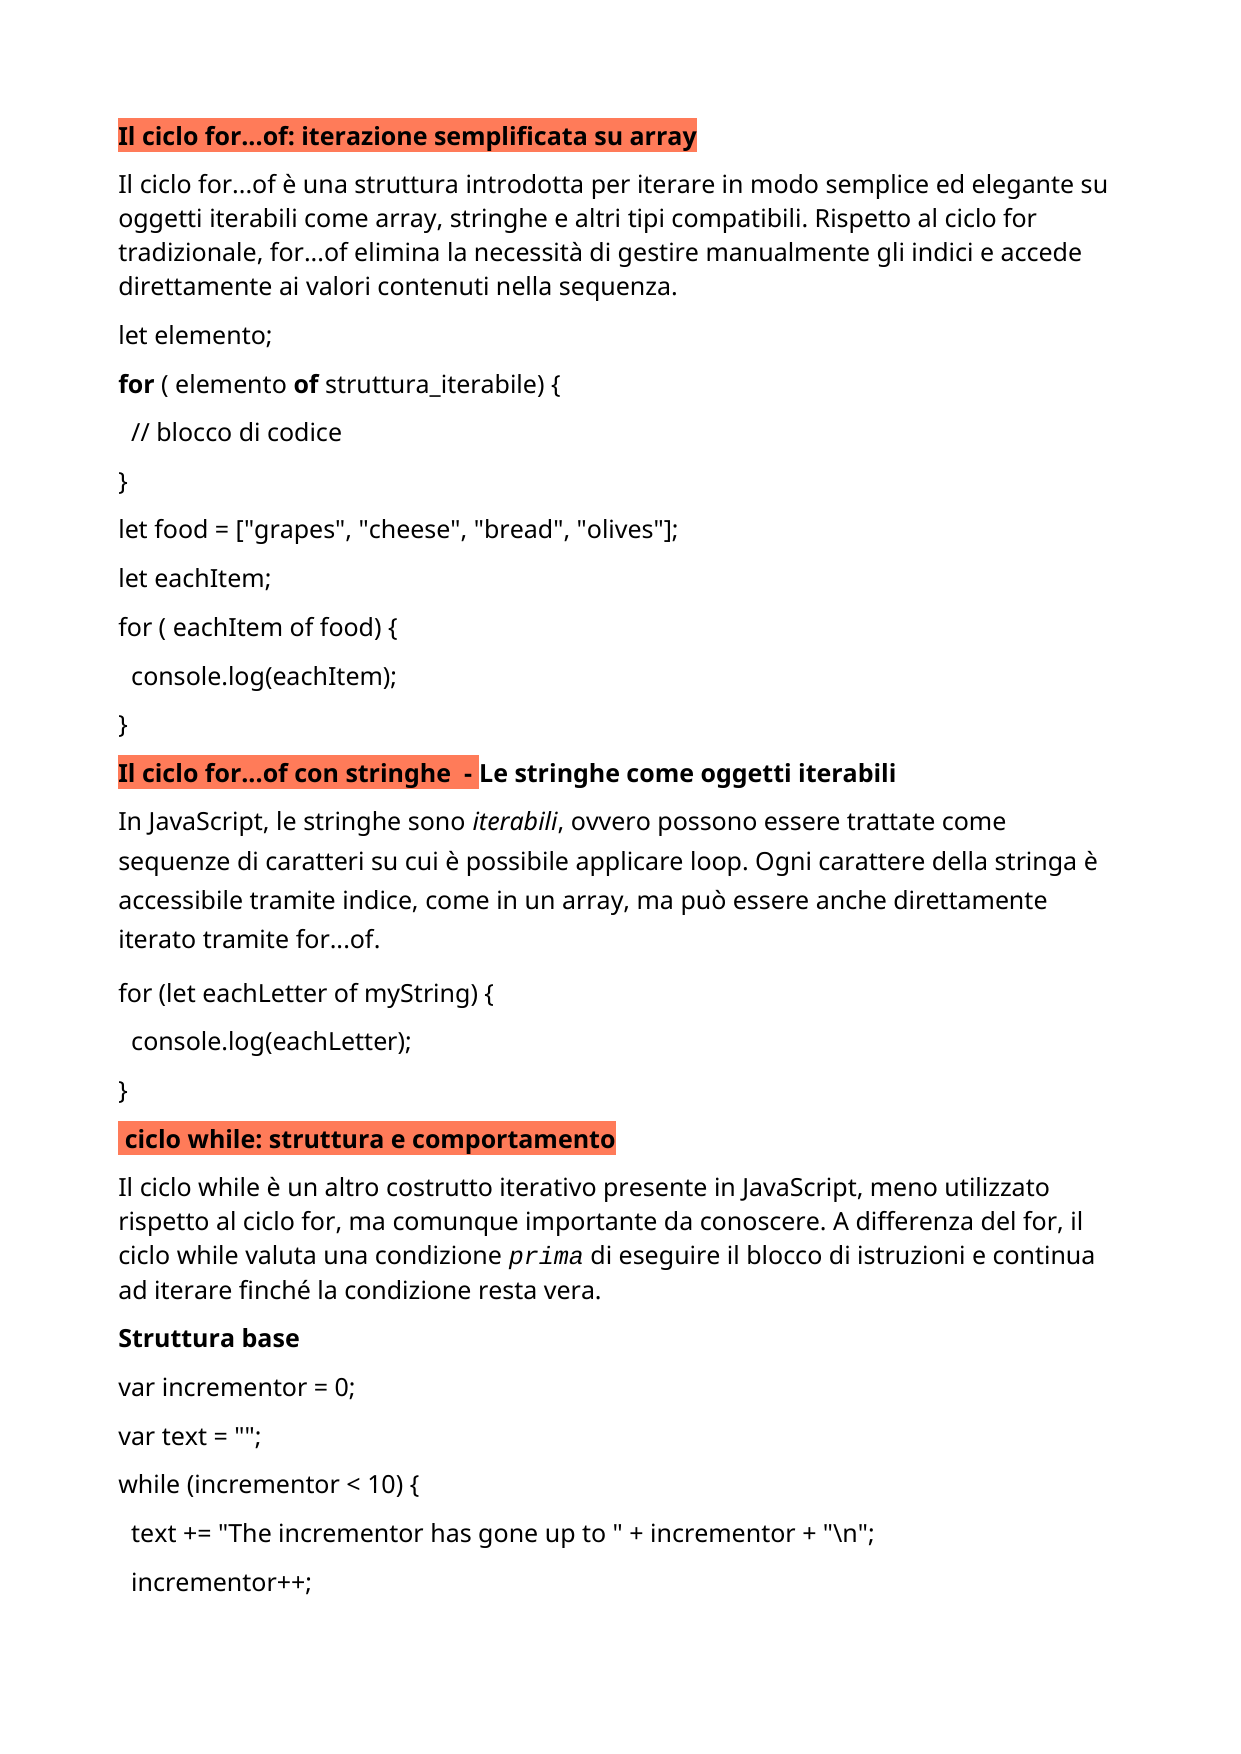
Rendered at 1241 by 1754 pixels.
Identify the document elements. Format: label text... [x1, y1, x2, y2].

text for ( eachItem of food) { [118, 609, 1122, 643]
text let eachItem; [118, 561, 1122, 595]
text } [118, 1073, 1122, 1107]
text Il ciclo while è un altro costrutto iterativo presente in JavaScript, meno utilizzato rispetto al ciclo for, ma comunque importante da conoscere. A differenza del for, il ciclo while valuta una condizione prima di eseguire il blocco di istruzioni e continua ad iterare finché la condizione resta vera. [118, 1170, 1122, 1306]
text console.log(eachItem); [118, 658, 1122, 692]
text Struttura base [118, 1321, 1122, 1355]
text for (let eachLetter of myString) { [118, 975, 1122, 1009]
text text += "The incrementor has gone up to " + incrementor + "\n"; [118, 1516, 1122, 1549]
text Il ciclo for...of: iterazione semplificata su array [118, 118, 1122, 152]
text let food = ["grapes", "cheese", "bread", "olives"]; [118, 512, 1122, 546]
text incrementor++; [118, 1564, 1122, 1598]
text Il ciclo for...of è una struttura introdotta per iterare in modo semplice ed elegante su oggetti iterabili come array, stringhe e altri tipi compatibili. Rispetto al ciclo for tradizionale, for...of elimina la necessità di gestire manualmente gli indici e accede direttamente ai valori contenuti nella sequenza. [118, 167, 1122, 303]
text // blocco di codice [118, 415, 1122, 449]
text } [118, 463, 1122, 498]
text while (incrementor < 10) { [118, 1467, 1122, 1501]
text ciclo while: struttura e comportamento [118, 1121, 1122, 1155]
text Il ciclo for...of con stringhe - Le stringhe come oggetti iterabili [118, 755, 1122, 789]
text let elemento; [118, 318, 1122, 352]
text for ( elemento of struttura_iterabile) { [118, 366, 1122, 400]
text } [118, 707, 1122, 741]
text var incrementor = 0; [118, 1369, 1122, 1404]
text console.log(eachLetter); [118, 1024, 1122, 1058]
text In JavaScript, le stringhe sono iterabili, ovvero possono essere trattate come sequenze di caratteri su cui è possibile applicare loop. Ogni carattere della stringa è accessibile tramite indice, come in un array, ma può essere anche direttamente iterato tramite for...of. [118, 804, 1122, 956]
text var text = ""; [118, 1418, 1122, 1452]
